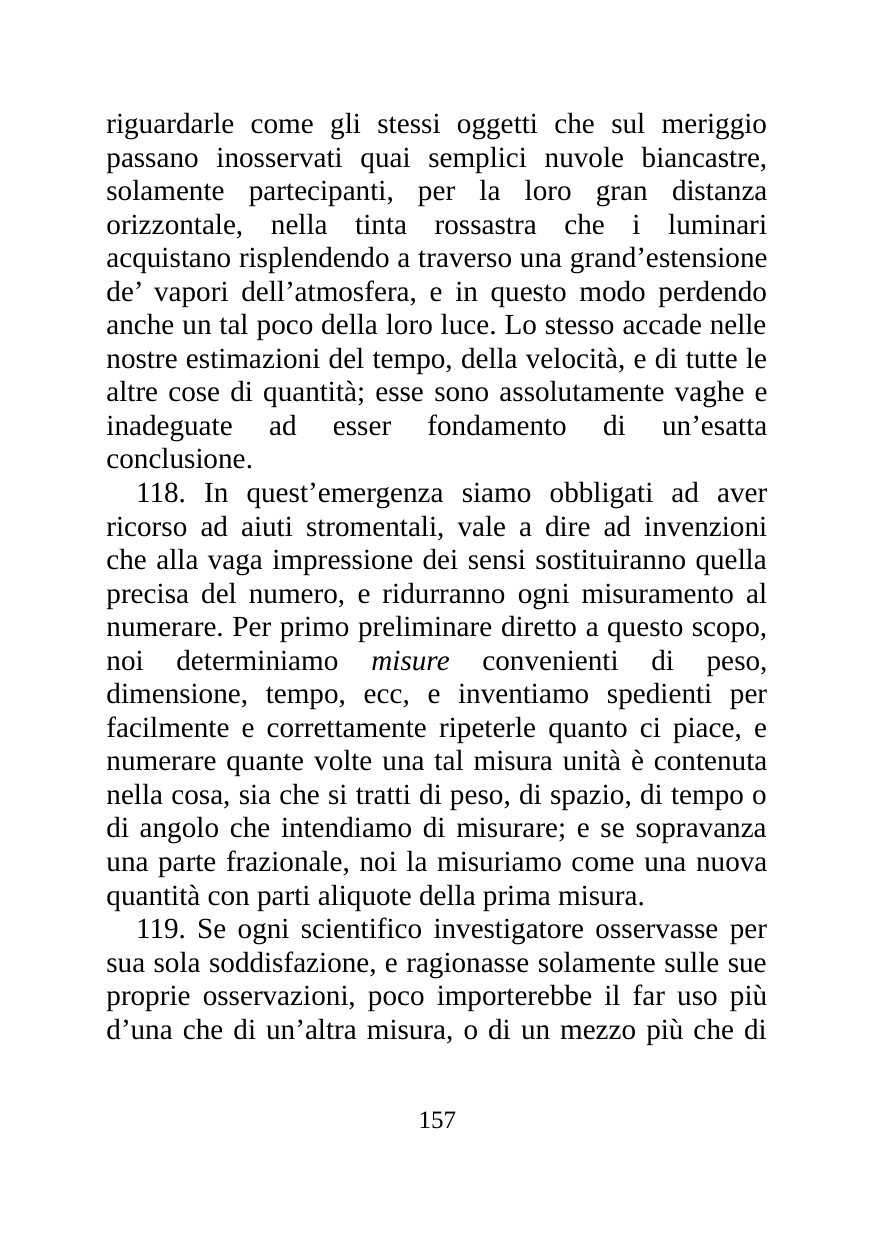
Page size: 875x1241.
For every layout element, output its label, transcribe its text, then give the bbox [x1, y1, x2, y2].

text 119. Se ogni scientifico investigatore osservasse per sua sola soddisfazione, e ragionasse solamente sulle sue proprie osservazioni, poco importerebbe il far uso più d’una che di un’altra misura, o di un mezzo più che di [106, 911, 768, 1045]
text riguardarle come gli stessi oggetti che sul meriggio passano inosservati quai semplici nuvole biancastre, solamente partecipanti, per la loro gran distanza orizzontale, nella tinta rossastra che i luminari acquistano risplendendo a traverso una grand’estensione de’ vapori dell’atmosfera, e in questo modo perdendo anche un tal poco della loro luce. Lo stesso accade nelle nostre estimazioni del tempo, della velocità, e di tutte le altre cose di quantità; esse sono assolutamente vaghe e inadeguate ad esser fondamento di un’esatta conclusione. [106, 106, 768, 475]
text 118. In quest’emergenza siamo obbligati ad aver ricorso ad aiuti stromentali, vale a dire ad invenzioni che alla vaga impressione dei sensi sostituiranno quella precisa del numero, e ridurranno ogni misuramento al numerare. Per primo preliminare diretto a questo scopo, noi determiniamo misure convenienti di peso, dimensione, tempo, ecc, e inventiamo spedienti per facilmente e correttamente ripeterle quanto ci piace, e numerare quante volte una tal misura unità è contenuta nella cosa, sia che si tratti di peso, di spazio, di tempo o di angolo che intendiamo di misurare; e se sopravanza una parte frazionale, noi la misuriamo come una nuova quantità con parti aliquote della prima misura. [106, 475, 768, 911]
